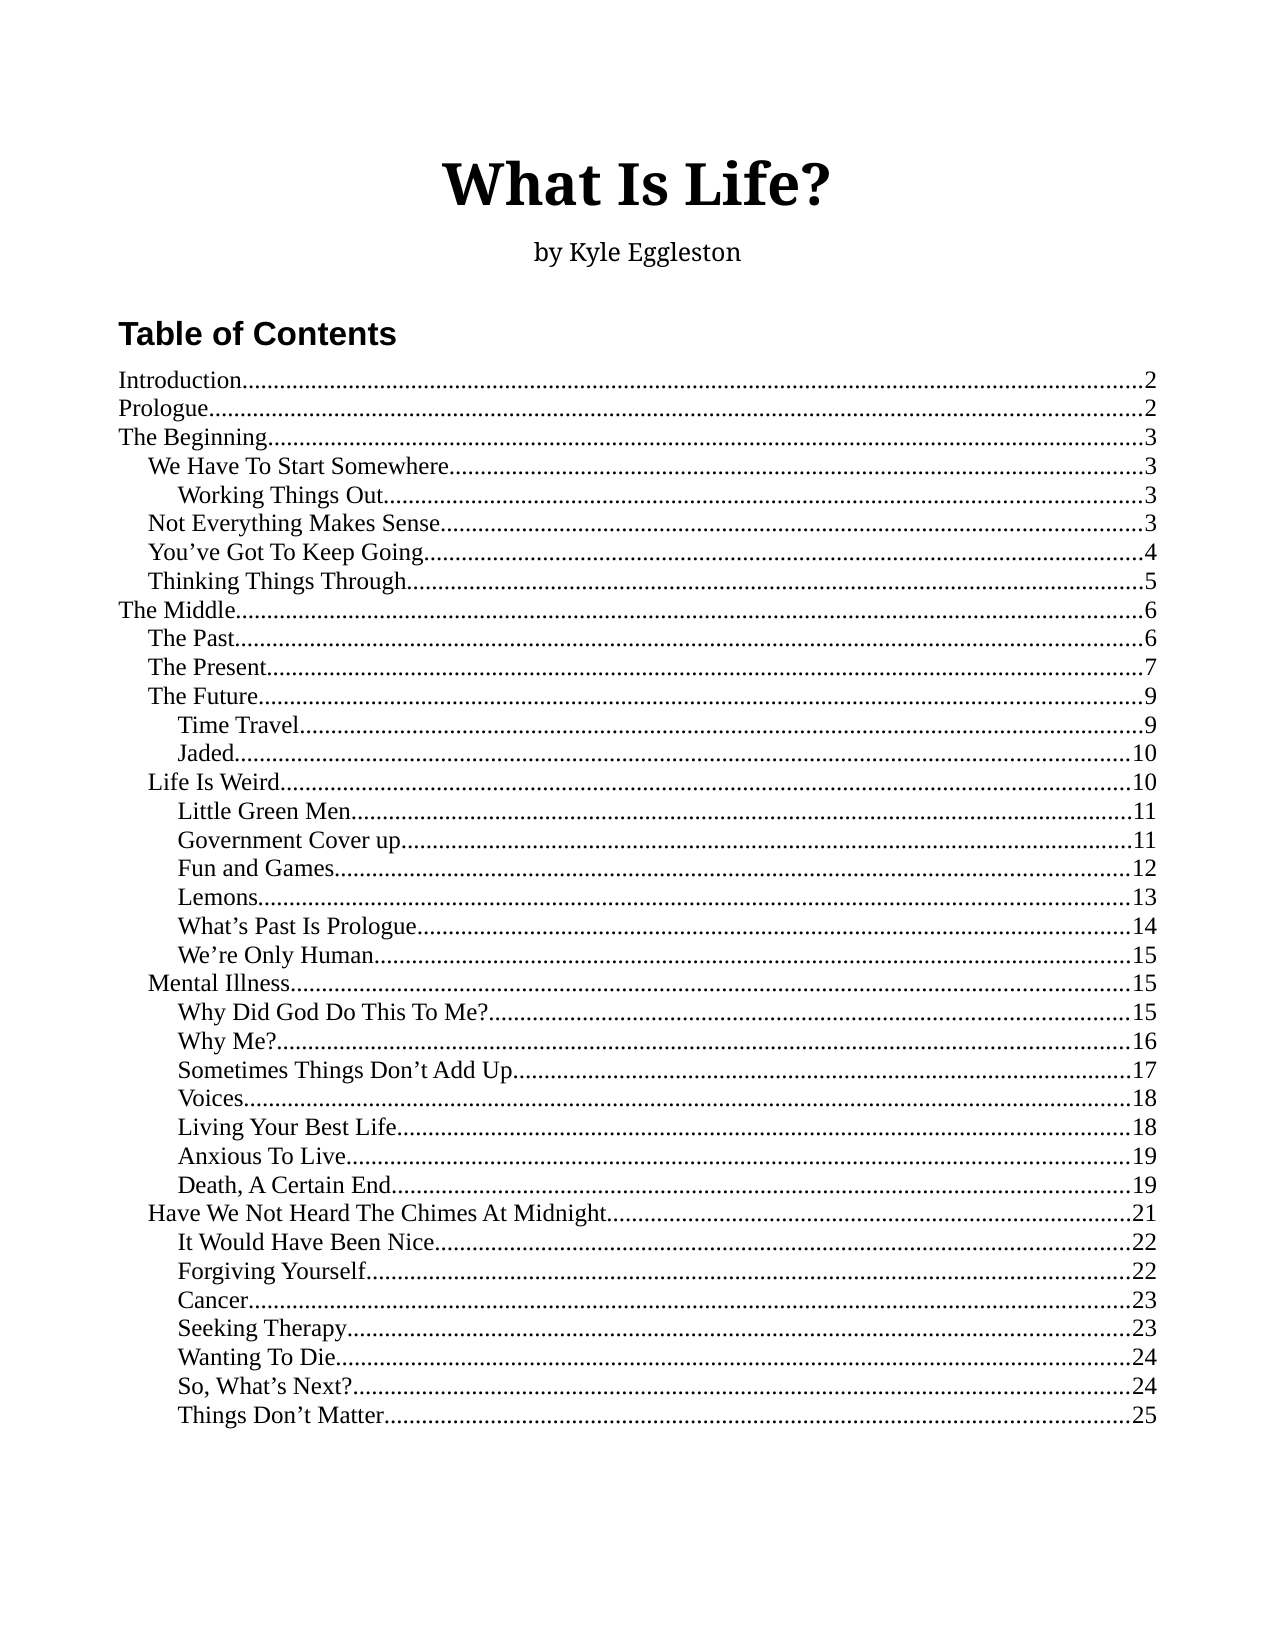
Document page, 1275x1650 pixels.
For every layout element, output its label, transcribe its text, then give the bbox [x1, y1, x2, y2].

text Fun and Games 12 [177, 853, 1157, 882]
text Anxious To Live 19 [177, 1141, 1157, 1170]
text Why Me? 16 [177, 1026, 1157, 1055]
text Introduction 2 [118, 365, 1157, 393]
text Living Your Best Life 18 [177, 1112, 1157, 1141]
subtitle Table of Contents [118, 314, 1157, 352]
text We’re Only Human 15 [177, 940, 1157, 968]
text It Would Have Been Nice 22 [177, 1227, 1157, 1256]
text Have We Not Heard The Chimes At Midnight 21 [148, 1198, 1157, 1227]
text The Middle 6 [118, 595, 1157, 623]
text What’s Past Is Prologue 14 [177, 911, 1157, 940]
text Jaded 10 [177, 738, 1157, 767]
text We Have To Start Somewhere 3 [148, 451, 1157, 480]
text Death, A Certain End 19 [177, 1170, 1157, 1198]
text You’ve Got To Keep Going 4 [148, 537, 1157, 566]
text Not Everything Makes Sense 3 [148, 508, 1157, 537]
text Working Things Out 3 [177, 480, 1157, 508]
text Forgiving Yourself 22 [177, 1256, 1157, 1285]
text Little Green Men 11 [177, 796, 1157, 825]
text Mental Illness 15 [148, 968, 1157, 997]
text Lemons 13 [177, 882, 1157, 911]
text Cancer 23 [177, 1285, 1157, 1313]
text The Past 6 [148, 623, 1157, 652]
text Why Did God Do This To Me? 15 [177, 997, 1157, 1026]
text Prologue 2 [118, 393, 1157, 422]
text by Kyle Eggleston [118, 235, 1157, 269]
text Seeking Therapy 23 [177, 1313, 1157, 1342]
title What Is Life? [118, 143, 1157, 223]
text Time Travel 9 [177, 710, 1157, 738]
text Thinking Things Through 5 [148, 566, 1157, 595]
text So, What’s Next? 24 [177, 1371, 1157, 1400]
text The Present 7 [148, 652, 1157, 681]
text The Future 9 [148, 681, 1157, 710]
text Voices 18 [177, 1083, 1157, 1112]
text Life Is Weird 10 [148, 767, 1157, 796]
text Wanting To Die 24 [177, 1342, 1157, 1371]
text Government Cover up 11 [177, 825, 1157, 853]
text The Beginning 3 [118, 422, 1157, 451]
text Things Don’t Matter 25 [177, 1400, 1157, 1428]
text Sometimes Things Don’t Add Up 17 [177, 1055, 1157, 1083]
